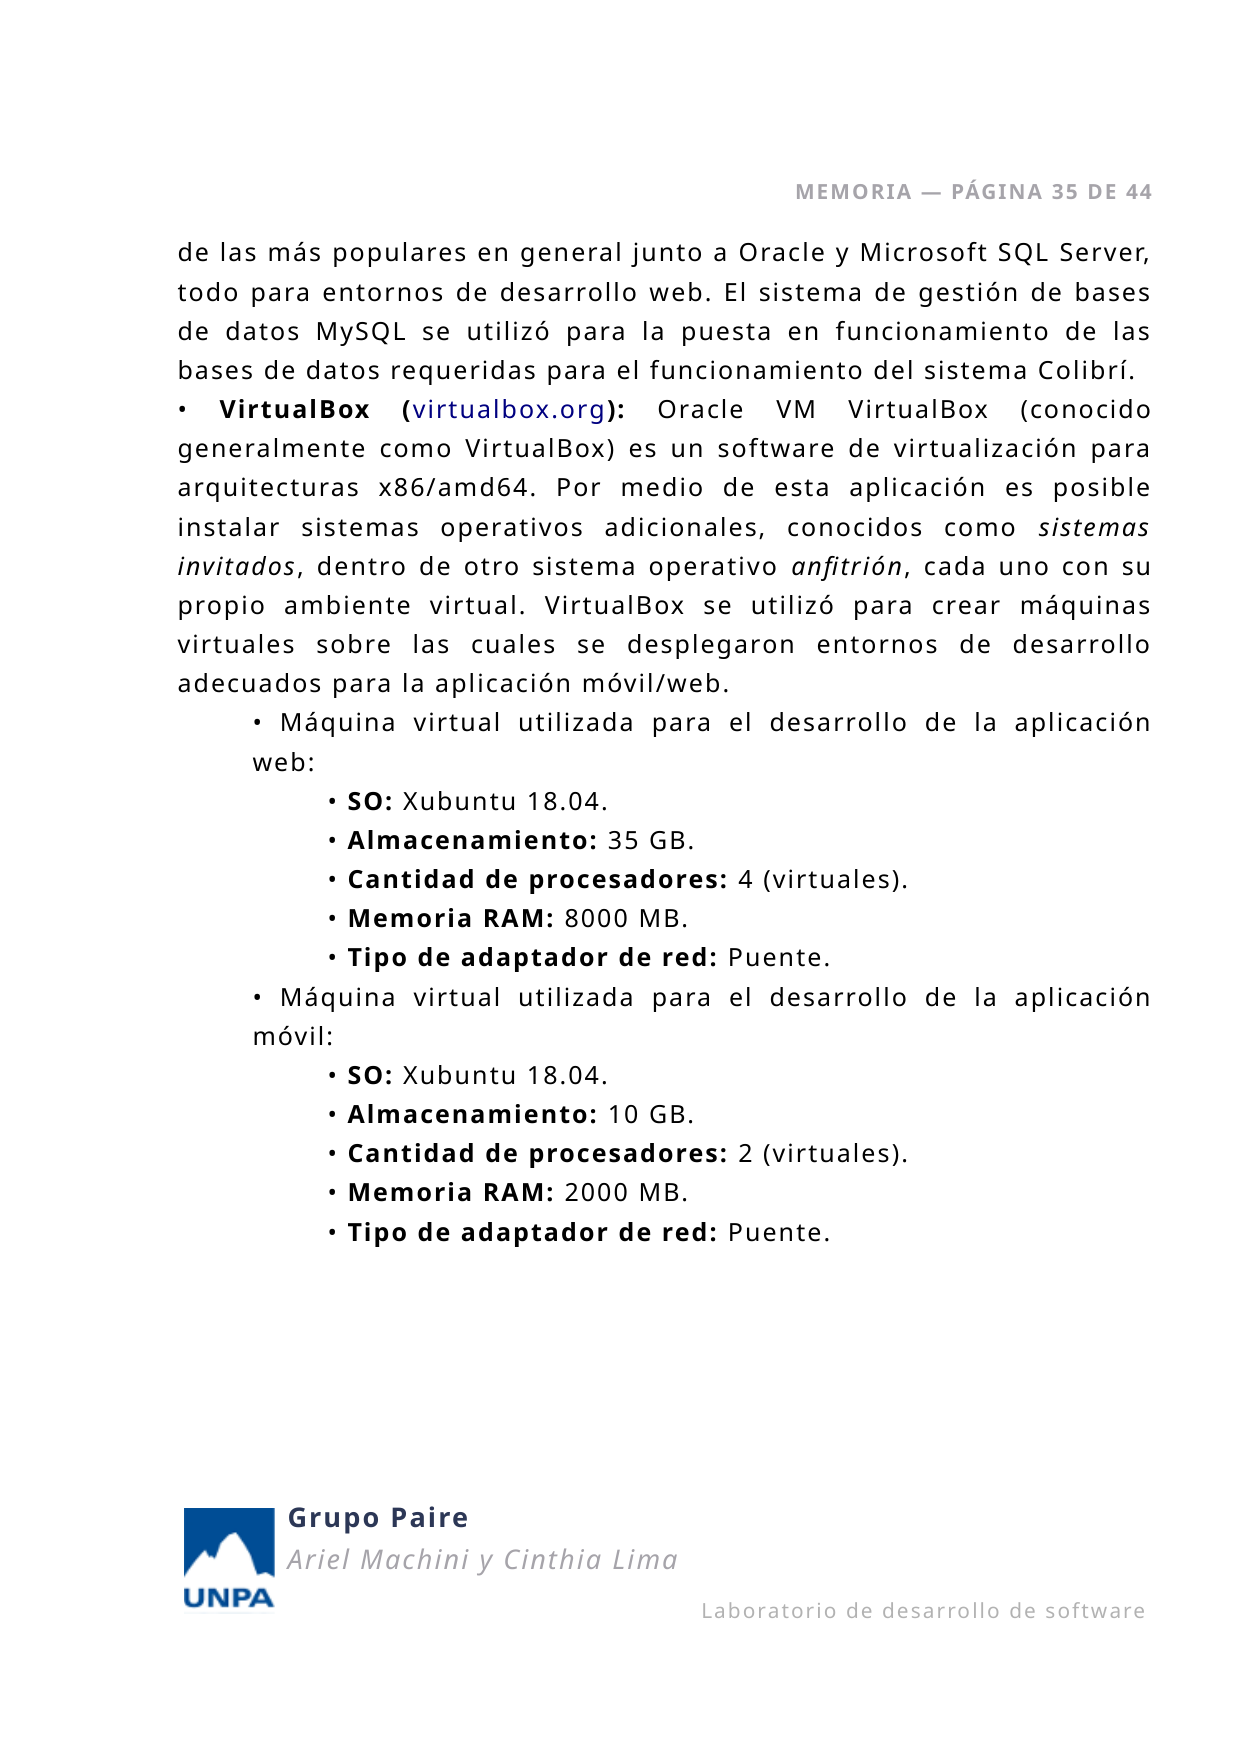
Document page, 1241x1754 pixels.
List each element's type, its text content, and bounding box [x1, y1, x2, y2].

text • Cantidad de procesadores: 2 (virtuales). [327, 1136, 1152, 1170]
text • Almacenamiento: 35 GB. [327, 823, 1152, 857]
text de las más populares en general junto a Oracle y Microsoft SQL Server, todo para entornos de desarrollo web. El sistema de gestión de bases de datos MySQL se utilizó para la puesta en funcionamiento de las bases de datos requeridas para el funcionamiento del sistema Colibrí. [177, 235, 1152, 387]
text • Máquina virtual utilizada para el desarrollo de la aplicación web: [252, 705, 1152, 778]
text • Almacenamiento: 10 GB. [327, 1097, 1152, 1131]
picture [184, 1508, 275, 1614]
text • Tipo de adaptador de red: Puente. [327, 1214, 1152, 1248]
text • Cantidad de procesadores: 4 (virtuales). [327, 862, 1152, 896]
text • VirtualBox (virtualbox.org): Oracle VM VirtualBox (conocido generalmente como VirtualBox) es un software de virtualización para arquitecturas x86/amd64. Por medio de esta aplicación es posible instalar sistemas operativos adicionales, conocidos como sistemas invitados, dentro de otro sistema operativo anfitrión, cada uno con su propio ambiente virtual. VirtualBox se utilizó para crear máquinas virtuales sobre las cuales se desplegaron entornos de desarrollo adecuados para la aplicación móvil/web. [177, 392, 1152, 700]
text • Memoria RAM: 2000 MB. [327, 1175, 1152, 1209]
text • Memoria RAM: 8000 MB. [327, 901, 1152, 935]
text • Tipo de adaptador de red: Puente. [327, 940, 1152, 974]
text • SO: Xubuntu 18.04. [327, 783, 1152, 817]
text • Máquina virtual utilizada para el desarrollo de la aplicación móvil: [252, 979, 1152, 1052]
text • SO: Xubuntu 18.04. [327, 1058, 1152, 1092]
